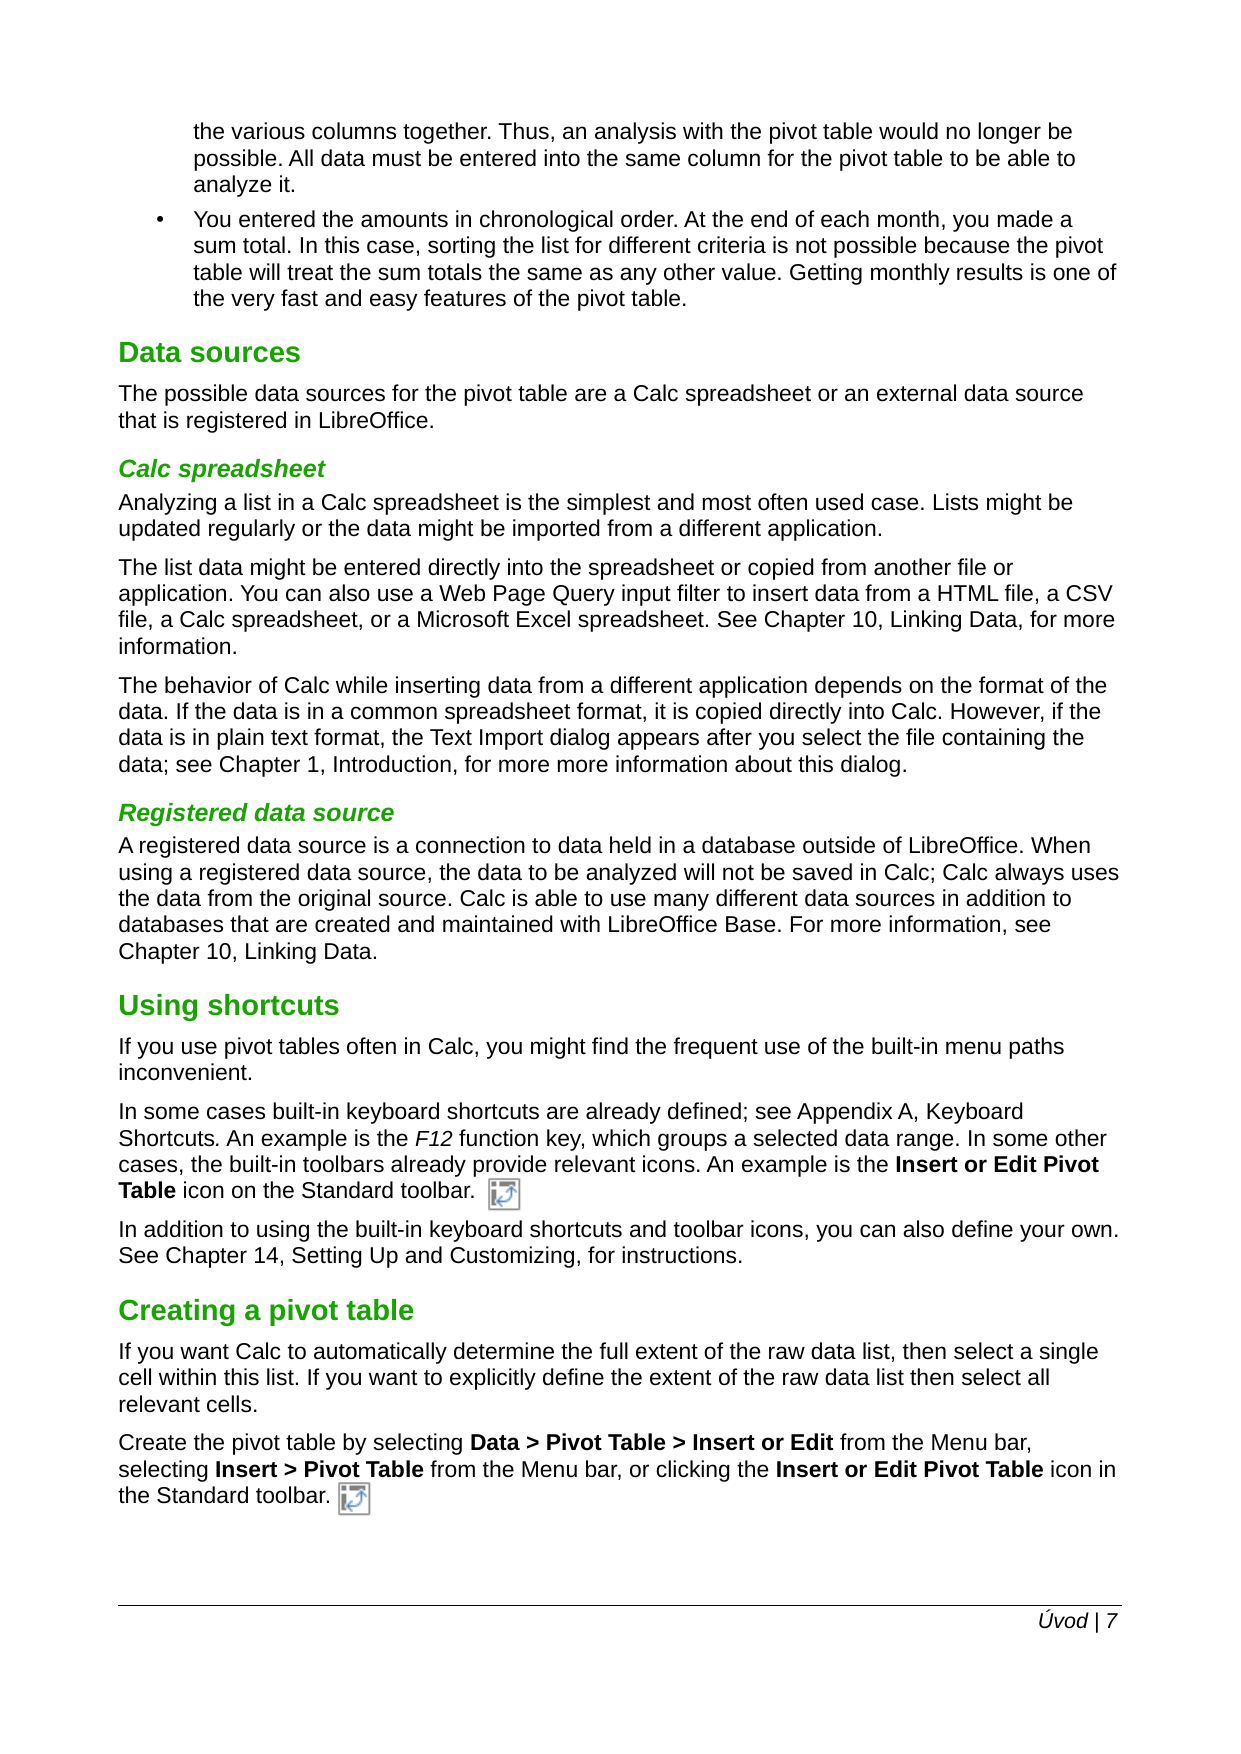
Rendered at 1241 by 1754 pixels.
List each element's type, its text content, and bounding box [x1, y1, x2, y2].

subtitle Using shortcuts [118, 988, 1122, 1021]
subtitle Registered data source [118, 798, 1122, 826]
text A registered data source is a connection to data held in a database outside of LibreOffice. When using a registered data source, the data to be analyzed will not be saved in Calc; Calc always uses the data from the original source. Calc is able to use many different data sources in addition to databases that are created and maintained with LibreOffice Base. For more information, see Chapter 10, Linking Data. [118, 832, 1122, 964]
subtitle Calc spreadsheet [118, 454, 1122, 482]
picture [337, 1482, 372, 1517]
text If you want Calc to automatically determine the full extent of the raw data list, then select a single cell within this list. If you want to explicitly define the extent of the raw data list then select all relevant cells. [118, 1338, 1122, 1417]
subtitle Creating a pivot table [118, 1292, 1122, 1326]
subtitle Data sources [118, 335, 1122, 369]
text The possible data sources for the pivot table are a Calc spreadsheet or an external data source that is registered in LibreOffice. [118, 380, 1122, 433]
text Create the pivot table by selecting Data > Pivot Table > Insert or Edit from the Menu bar, selecting Insert > Pivot Table from the Menu bar, or clicking the Insert or Edit Pivot Table icon in the Standard toolbar. [118, 1429, 1122, 1516]
text In some cases built-in keyboard shortcuts are already defined; see Appendix A, Keyboard Shortcuts. An example is the F12 function key, which groups a selected data range. In some other cases, the built-in toolbars already provide relevant icons. An example is the Insert or Edit Pivot Table icon on the Standard toolbar. [118, 1098, 1122, 1204]
text The list data might be entered directly into the spreadsheet or copied from another file or application. You can also use a Web Page Query input filter to insert data from a HTML file, a CSV file, a Calc spreadsheet, or a Microsoft Excel spreadsheet. See Chapter 10, Linking Data, for more information. [118, 554, 1122, 659]
text The behavior of Calc while inserting data from a different application depends on the format of the data. If the data is in a common spreadsheet format, it is copied directly into Calc. However, if the data is in plain text format, the Text Import dialog appears after you select the file containing the data; see Chapter 1, Introduction, for more more information about this dialog. [118, 672, 1122, 777]
text Analyzing a list in a Calc spreadsheet is the simplest and most often used case. Lists might be updated regularly or the data might be imported from a different application. [118, 488, 1122, 541]
list the various columns together. Thus, an analysis with the pivot table would no longer be possible. All data must be entered into the same column for the pivot table to be able to analyze it. [156, 118, 1122, 197]
list You entered the amounts in chronological order. At the end of each month, you made a sum total. In this case, sorting the list for different criteria is not possible because the pivot table will treat the sum totals the same as any other value. Getting monthly results is one of the very fast and easy features of the pivot table. [156, 206, 1122, 311]
text If you use pivot tables often in Calc, you might find the frequent use of the built-in menu paths inconvenient. [118, 1033, 1122, 1086]
picture [487, 1177, 522, 1212]
text In addition to using the built-in keyboard shortcuts and toolbar icons, you can also define your own. See Chapter 14, Setting Up and Customizing, for instructions. [118, 1216, 1122, 1269]
